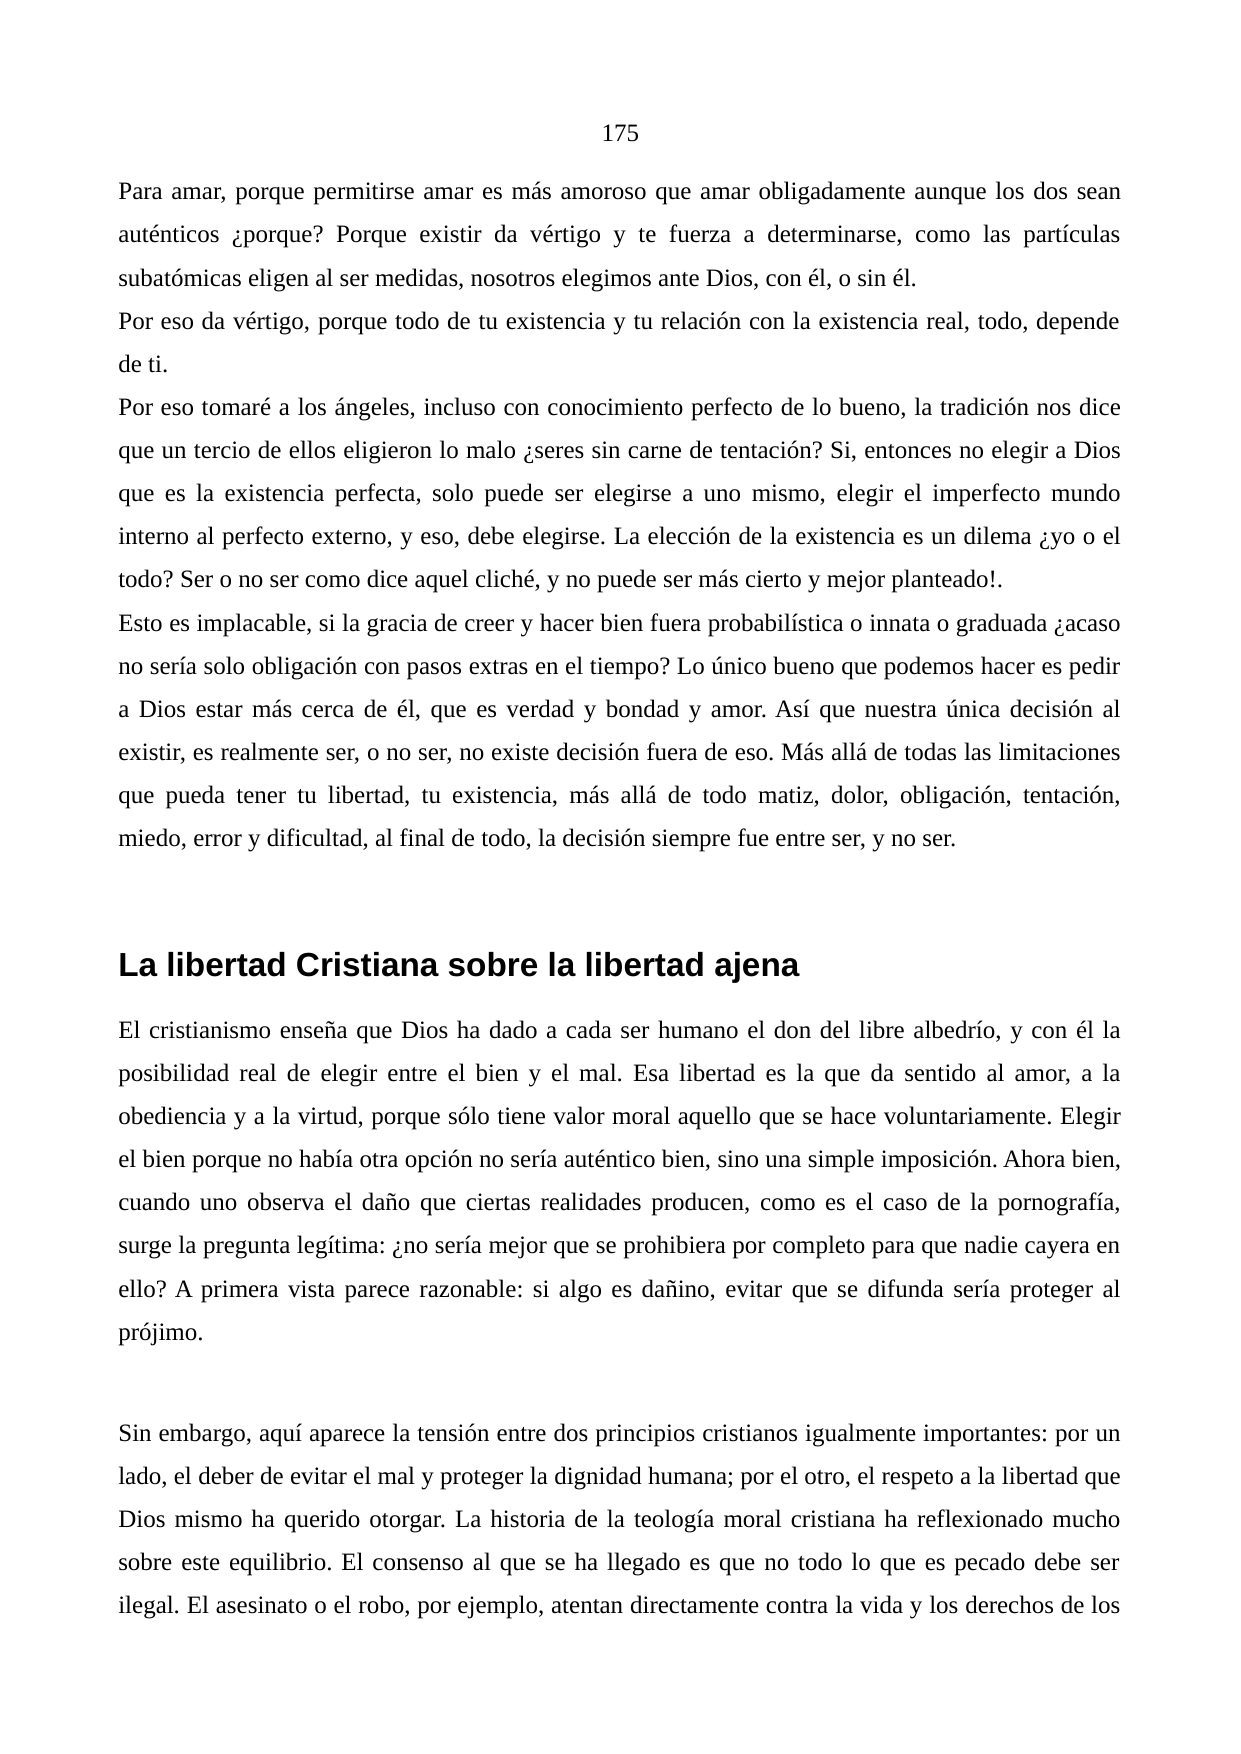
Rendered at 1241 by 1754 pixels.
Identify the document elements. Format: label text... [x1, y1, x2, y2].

text Sin embargo, aquí aparece la tensión entre dos principios cristianos igualmente importantes: por un lado, el deber de evitar el mal y proteger la dignidad humana; por el otro, el respeto a la libertad que Dios mismo ha querido otorgar. La historia de la teología moral cristiana ha reflexionado mucho sobre este equilibrio. El consenso al que se ha llegado es que no todo lo que es pecado debe ser ilegal. El asesinato o el robo, por ejemplo, atentan directamente contra la vida y los derechos de los [118, 1418, 1122, 1619]
subtitle La libertad Cristiana sobre la libertad ajena [118, 945, 1122, 983]
text Por eso tomaré a los ángeles, incluso con conocimiento perfecto de lo bueno, la tradición nos dice que un tercio de ellos eligieron lo malo ¿seres sin carne de tentación? Si, entonces no elegir a Dios que es la existencia perfecta, solo puede ser elegirse a uno mismo, elegir el imperfecto mundo interno al perfecto externo, y eso, debe elegirse. La elección de la existencia es un dilema ¿yo o el todo? Ser o no ser como dice aquel cliché, y no puede ser más cierto y mejor planteado!. [118, 392, 1122, 593]
text Por eso da vértigo, porque todo de tu existencia y tu relación con la existencia real, todo, depende de ti. [118, 306, 1122, 378]
text Esto es implacable, si la gracia de creer y hacer bien fuera probabilística o innata o graduada ¿acaso no sería solo obligación con pasos extras en el tiempo? Lo único bueno que podemos hacer es pedir a Dios estar más cerca de él, que es verdad y bondad y amor. Así que nuestra única decisión al existir, es realmente ser, o no ser, no existe decisión fuera de eso. Más allá de todas las limitaciones que pueda tener tu libertad, tu existencia, más allá de todo matiz, dolor, obligación, tentación, miedo, error y dificultad, al final de todo, la decisión siempre fue entre ser, y no ser. [118, 608, 1122, 852]
text El cristianismo enseña que Dios ha dado a cada ser humano el don del libre albedrío, y con él la posibilidad real de elegir entre el bien y el mal. Esa libertad es la que da sentido al amor, a la obediencia y a la virtud, porque sólo tiene valor moral aquello que se hace voluntariamente. Elegir el bien porque no había otra opción no sería auténtico bien, sino una simple imposición. Ahora bien, cuando uno observa el daño que ciertas realidades producen, como es el caso de la pornografía, surge la pregunta legítima: ¿no sería mejor que se prohibiera por completo para que nadie cayera en ello? A primera vista parece razonable: si algo es dañino, evitar que se difunda sería proteger al prójimo. [118, 1015, 1122, 1346]
text Para amar, porque permitirse amar es más amoroso que amar obligadamente aunque los dos sean auténticos ¿porque? Porque existir da vértigo y te fuerza a determinarse, como las partículas subatómicas eligen al ser medidas, nosotros elegimos ante Dios, con él, o sin él. [118, 176, 1122, 291]
